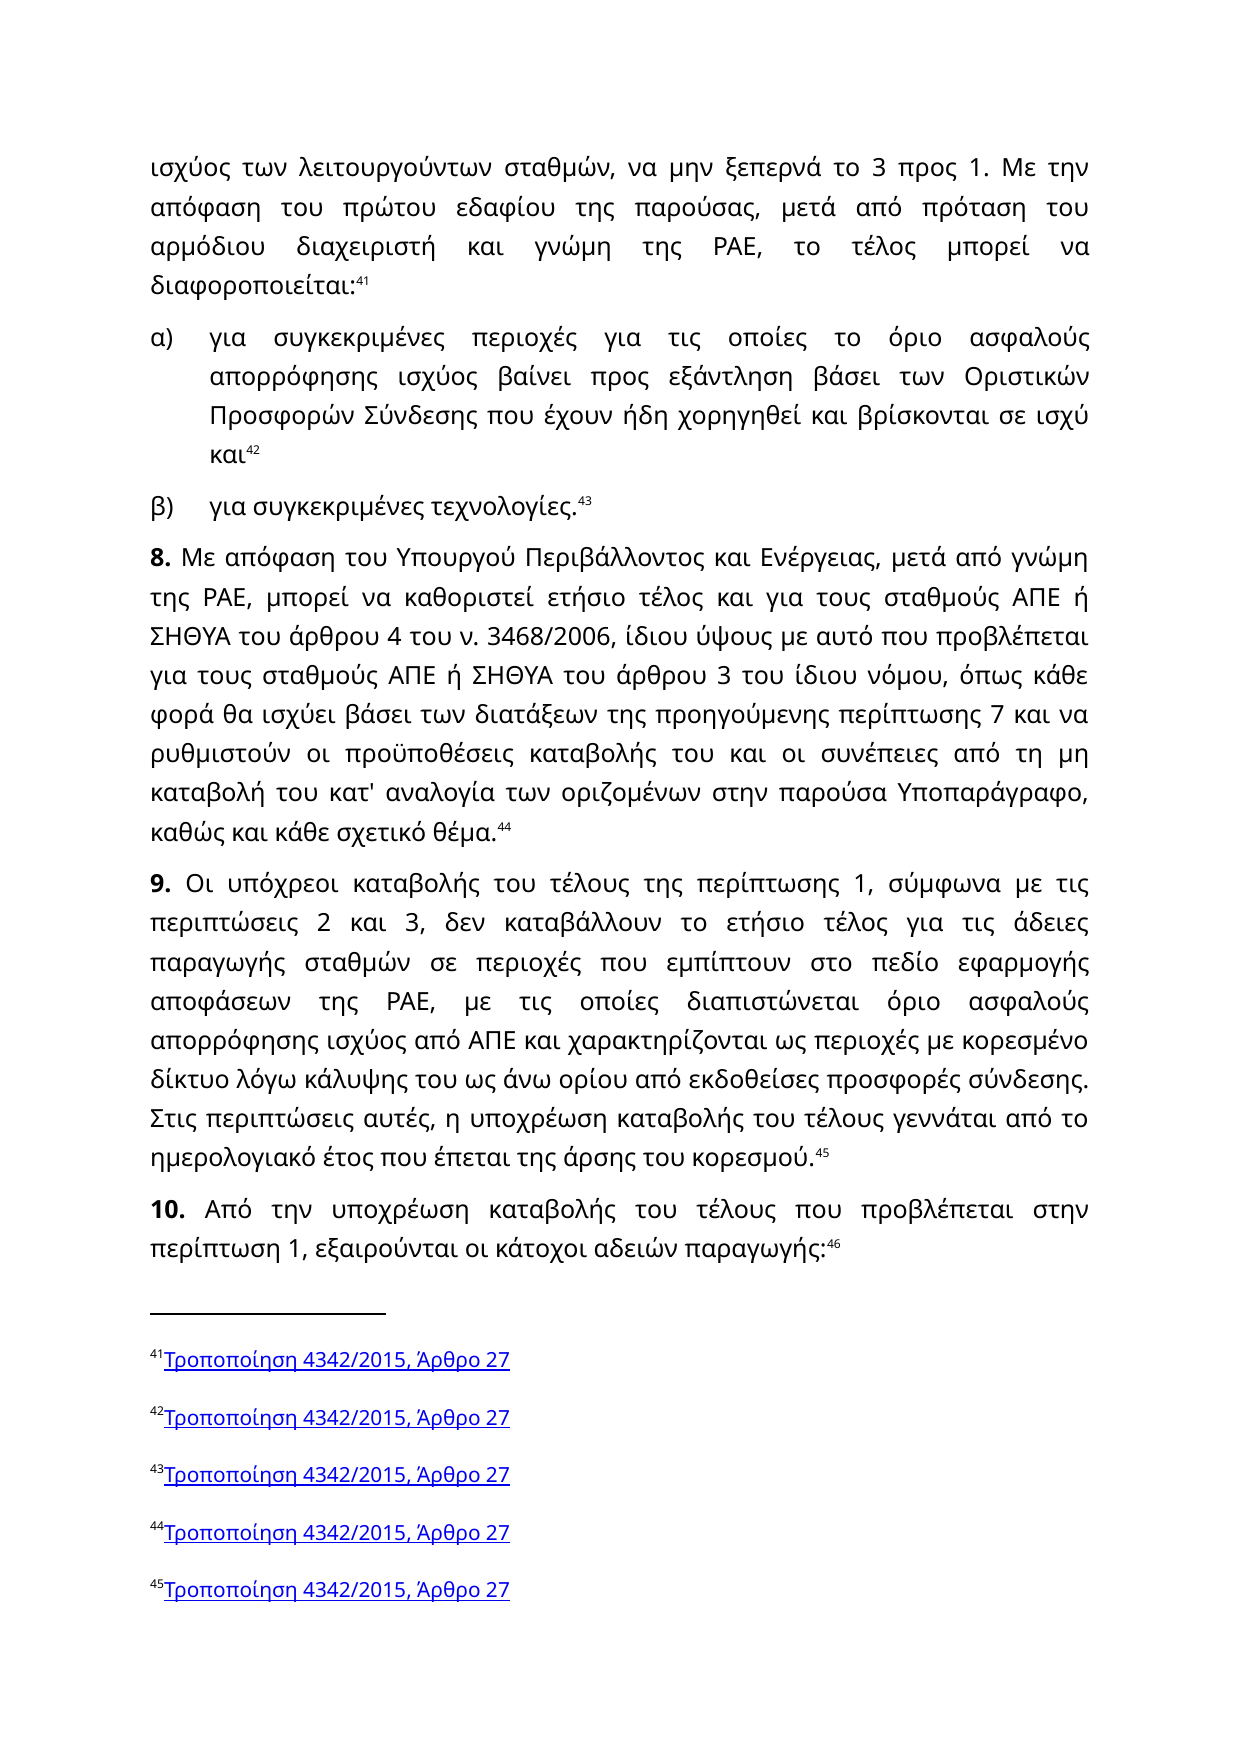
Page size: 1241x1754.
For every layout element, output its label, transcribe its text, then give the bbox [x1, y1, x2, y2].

text Τροποποίηση 4342/2015, Άρθρο 27 [150, 1403, 1090, 1431]
list α) για συγκεκριμένες περιοχές για τις οποίες το όριο ασφαλούς απορρόφησης ισχύος βαίνει προς εξάντληση βάσει των Οριστικών Προσφορών Σύνδεσης που έχουν ήδη χορηγηθεί και βρίσκονται σε ισχύ και [150, 319, 1090, 471]
text 9. Οι υπόχρεοι καταβολής του τέλους της περίπτωσης 1, σύμφωνα με τις περιπτώσεις 2 και 3, δεν καταβάλλουν το ετήσιο τέλος για τις άδειες παραγωγής σταθμών σε περιοχές που εμπίπτουν στο πεδίο εφαρμογής αποφάσεων της ΡΑΕ, με τις οποίες διαπιστώνεται όριο ασφαλούς απορρόφησης ισχύος από ΑΠΕ και χαρακτηρίζονται ως περιοχές με κορεσμένο δίκτυο λόγω κάλυψης του ως άνω ορίου από εκδοθείσες προσφορές σύνδεσης. Στις περιπτώσεις αυτές, η υποχρέωση καταβολής του τέλους γεννάται από το ημερολογιακό έτος που έπεται της άρσης του κορεσμού. [150, 866, 1090, 1174]
text 8. Με απόφαση του Υπουργού Περιβάλλοντος και Ενέργειας, μετά από γνώμη της ΡΑΕ, μπορεί να καθοριστεί ετήσιο τέλος και για τους σταθμούς ΑΠΕ ή ΣΗΘΥΑ του άρθρου 4 του ν. 3468/2006, ίδιου ύψους με αυτό που προβλέπεται για τους σταθμούς ΑΠΕ ή ΣΗΘΥΑ του άρθρου 3 του ίδιου νόμου, όπως κάθε φορά θα ισχύει βάσει των διατάξεων της προηγούμενης περίπτωσης 7 και να ρυθμιστούν οι προϋποθέσεις καταβολής του και οι συνέπειες από τη μη καταβολή του κατ' αναλογία των οριζομένων στην παρούσα Υποπαράγραφο, καθώς και κάθε σχετικό θέμα. [150, 540, 1090, 848]
text 10. Από την υποχρέωση καταβολής του τέλους που προβλέπεται στην περίπτωση 1, εξαιρούνται οι κάτοχοι αδειών παραγωγής: [150, 1192, 1090, 1265]
text Τροποποίηση 4342/2015, Άρθρο 27 [150, 1576, 1090, 1604]
text Τροποποίηση 4342/2015, Άρθρο 27 [150, 1345, 1090, 1373]
text Τροποποίηση 4342/2015, Άρθρο 27 [150, 1460, 1090, 1489]
text Τροποποίηση 4342/2015, Άρθρο 27 [150, 1518, 1090, 1546]
list β) για συγκεκριμένες τεχνολογίες. [150, 488, 1090, 522]
text ισχύος των λειτουργούντων σταθμών, να μην ξεπερνά το 3 προς 1. Με την απόφαση του πρώτου εδαφίου της παρούσας, μετά από πρόταση του αρμόδιου διαχειριστή και γνώμη της ΡΑΕ, το τέλος μπορεί να διαφοροποιείται: [150, 150, 1090, 302]
